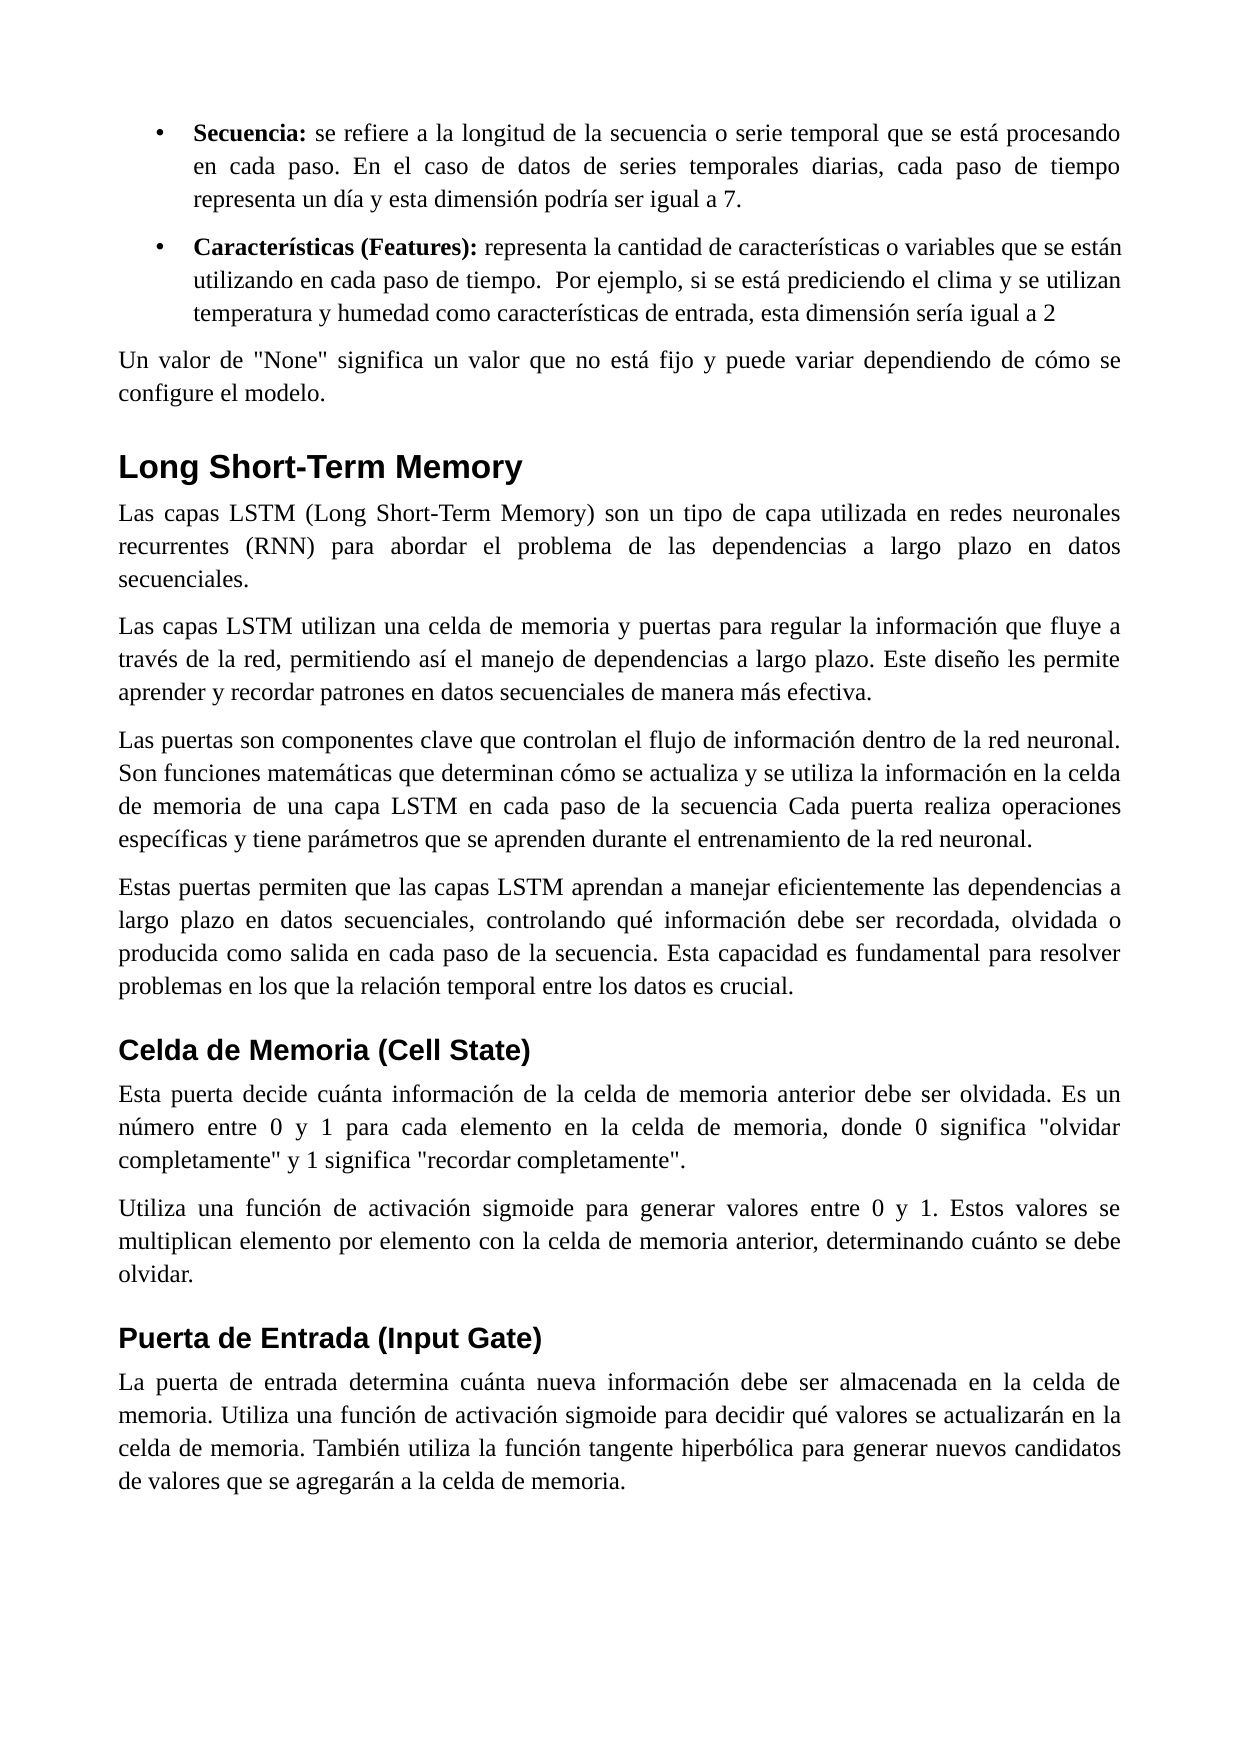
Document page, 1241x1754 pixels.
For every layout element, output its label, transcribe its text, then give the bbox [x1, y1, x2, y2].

text La puerta de entrada determina cuánta nueva información debe ser almacenada en la celda de memoria. Utiliza una función de activación sigmoide para decidir qué valores se actualizarán en la celda de memoria. También utiliza la función tangente hiperbólica para generar nuevos candidatos de valores que se agregarán a la celda de memoria. [118, 1367, 1122, 1495]
text Utiliza una función de activación sigmoide para generar valores entre 0 y 1. Estos valores se multiplican elemento por elemento con la celda de memoria anterior, determinando cuánto se debe olvidar. [118, 1193, 1122, 1288]
subtitle Celda de Memoria (Cell State) [118, 1033, 1122, 1067]
text Las capas LSTM (Long Short-Term Memory) son un tipo de capa utilizada en redes neuronales recurrentes (RNN) para abordar el problema de las dependencias a largo plazo en datos secuenciales. [118, 498, 1122, 593]
text Esta puerta decide cuánta información de la celda de memoria anterior debe ser olvidada. Es un número entre 0 y 1 para cada elemento en la celda de memoria, donde 0 significa "olvidar completamente" y 1 significa "recordar completamente". [118, 1079, 1122, 1174]
text Un valor de "None" significa un valor que no está fijo y puede variar dependiendo de cómo se configure el modelo. [118, 345, 1122, 407]
subtitle Puerta de Entrada (Input Gate) [118, 1321, 1122, 1355]
list Características (Features): representa la cantidad de características o variables que se están utilizando en cada paso de tiempo. Por ejemplo, si se está prediciendo el clima y se utilizan temperatura y humedad como características de entrada, esta dimensión sería igual a 2 [156, 232, 1122, 327]
subtitle Long Short-Term Memory [118, 447, 1122, 485]
text Las capas LSTM utilizan una celda de memoria y puertas para regular la información que fluye a través de la red, permitiendo así el manejo de dependencias a largo plazo. Este diseño les permite aprender y recordar patrones en datos secuenciales de manera más efectiva. [118, 611, 1122, 706]
text Estas puertas permiten que las capas LSTM aprendan a manejar eficientemente las dependencias a largo plazo en datos secuenciales, controlando qué información debe ser recordada, olvidada o producida como salida en cada paso de la secuencia. Esta capacidad es fundamental para resolver problemas en los que la relación temporal entre los datos es crucial. [118, 872, 1122, 999]
text Las puertas son componentes clave que controlan el flujo de información dentro de la red neuronal. Son funciones matemáticas que determinan cómo se actualiza y se utiliza la información en la celda de memoria de una capa LSTM en cada paso de la secuencia Cada puerta realiza operaciones específicas y tiene parámetros que se aprenden durante el entrenamiento de la red neuronal. [118, 725, 1122, 853]
list Secuencia: se refiere a la longitud de la secuencia o serie temporal que se está procesando en cada paso. En el caso de datos de series temporales diarias, cada paso de tiempo representa un día y esta dimensión podría ser igual a 7. [156, 118, 1122, 213]
